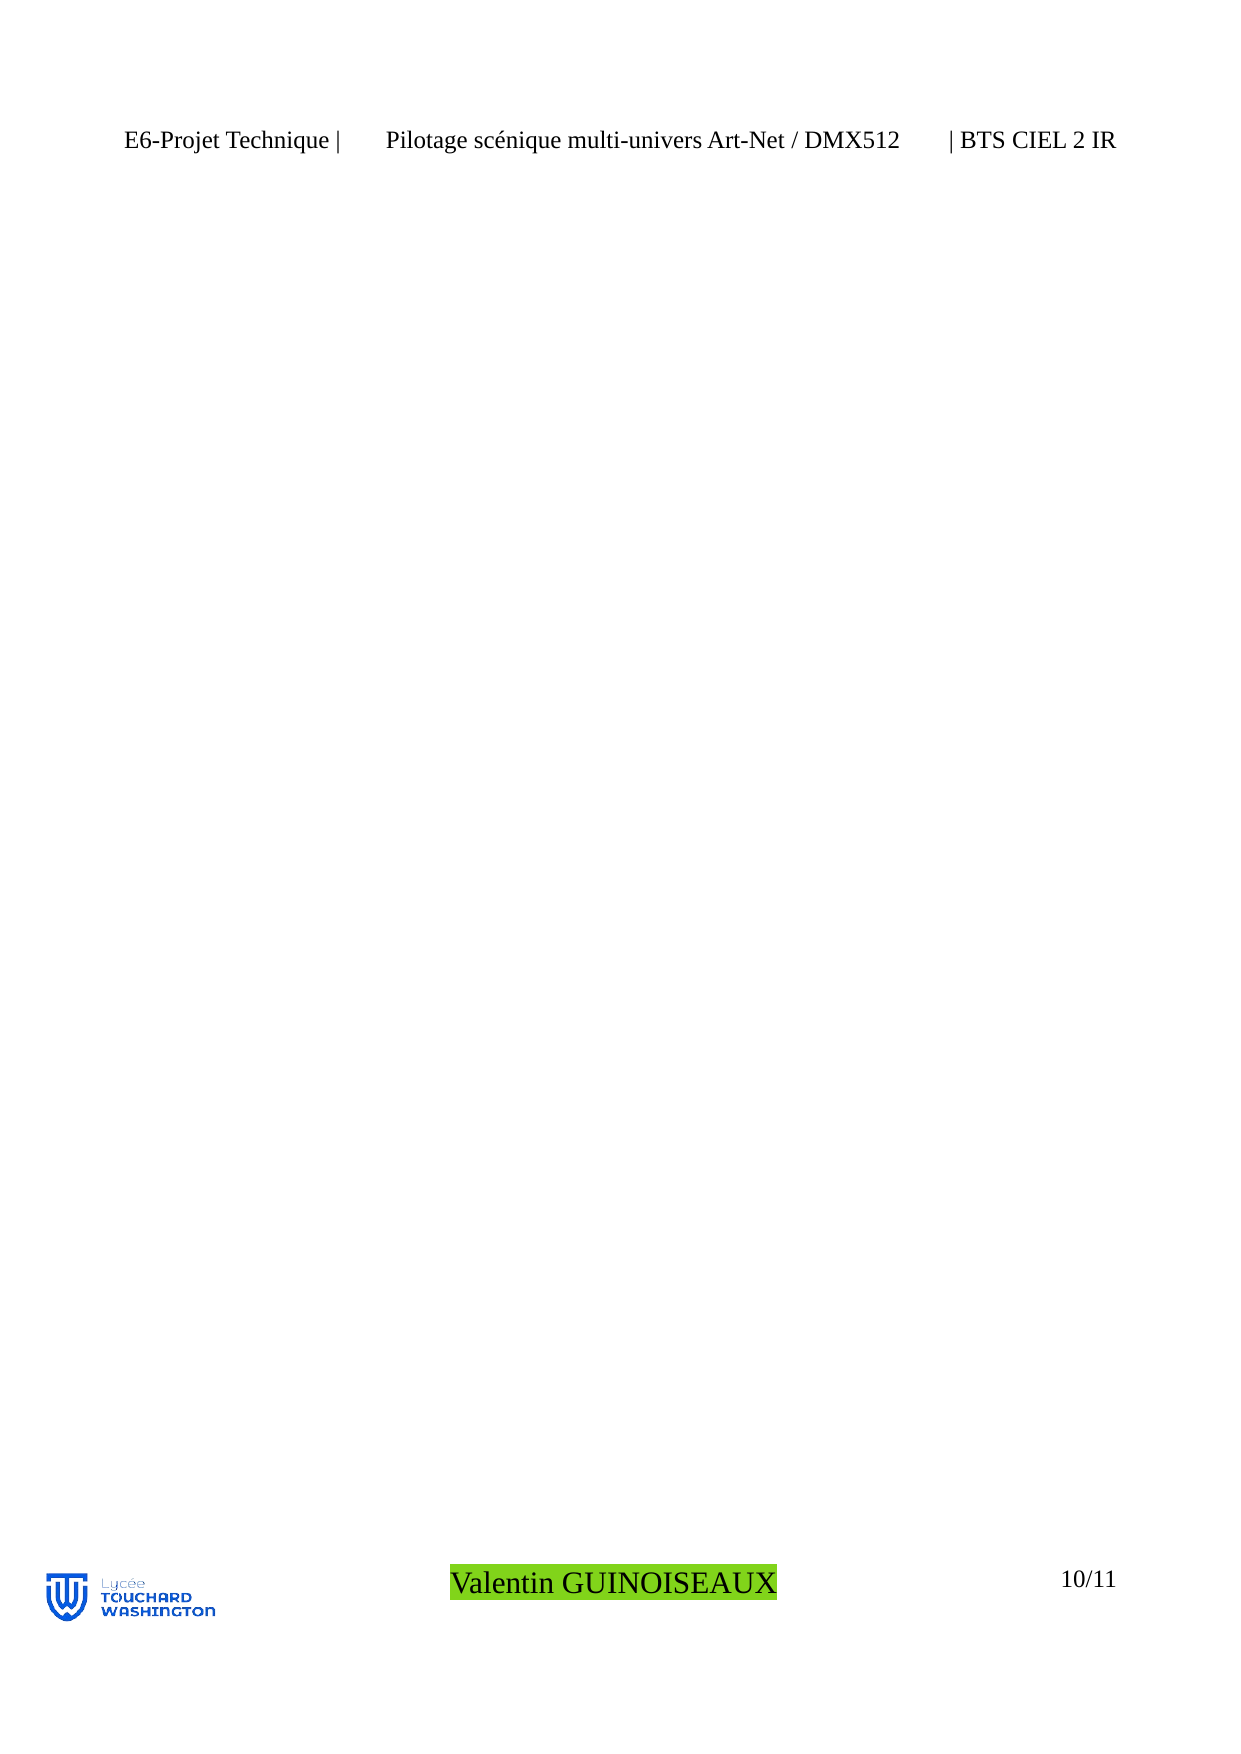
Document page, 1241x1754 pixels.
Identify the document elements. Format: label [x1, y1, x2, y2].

picture [119, 1559, 256, 1606]
picture [6, 1535, 256, 1659]
